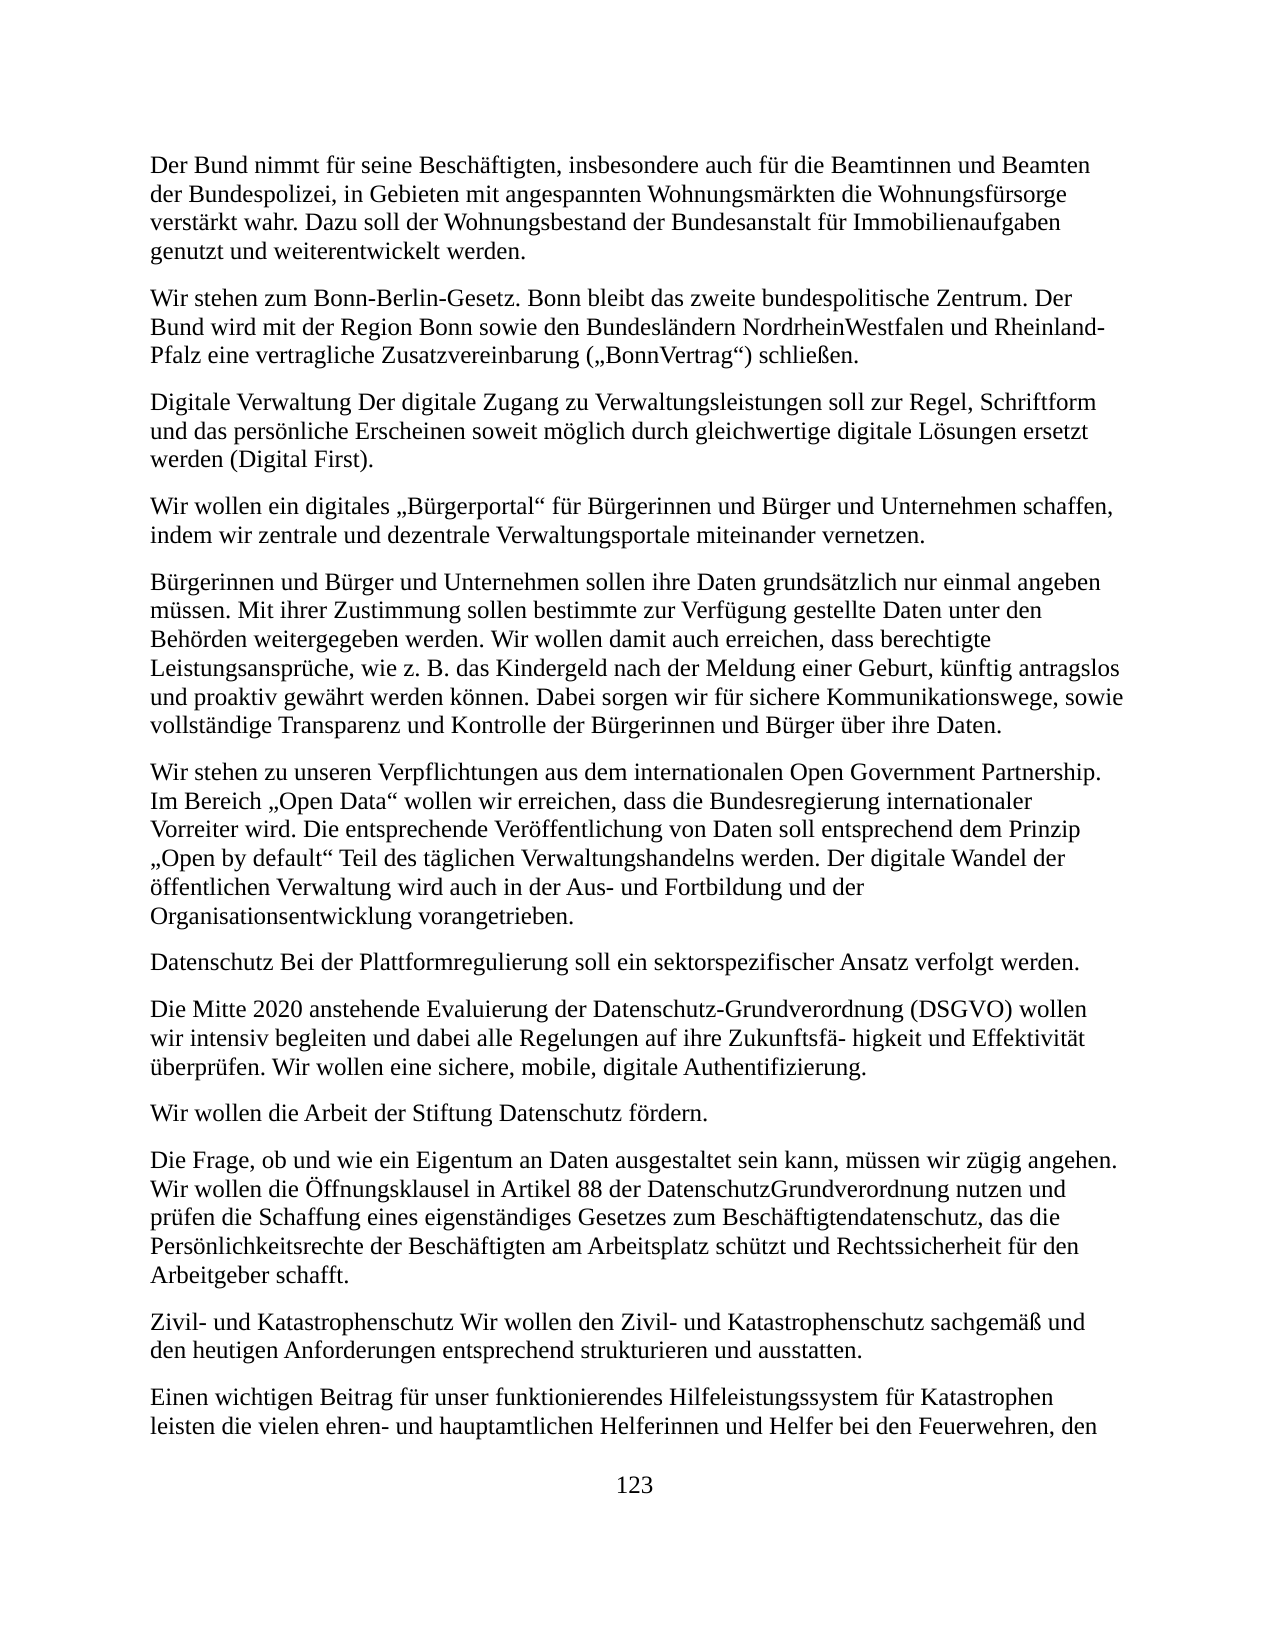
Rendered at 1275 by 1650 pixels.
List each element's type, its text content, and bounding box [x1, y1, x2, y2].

text Bürgerinnen und Bürger und Unternehmen sollen ihre Daten grundsätzlich nur einmal angeben müssen. Mit ihrer Zustimmung sollen bestimmte zur Verfügung gestellte Daten unter den Behörden weitergegeben werden. Wir wollen damit auch erreichen, dass berechtigte Leistungsansprüche, wie z. B. das Kindergeld nach der Meldung einer Geburt, künftig antragslos und proaktiv gewährt werden können. Dabei sorgen wir für sichere Kommunikationswege, sowie vollständige Transparenz und Kontrolle der Bürgerinnen und Bürger über ihre Daten. [150, 567, 1125, 739]
text Einen wichtigen Beitrag für unser funktionierendes Hilfeleistungssystem für Katastrophen leisten die vielen ehren- und hauptamtlichen Helferinnen und Helfer bei den Feuerwehren, den [150, 1382, 1125, 1439]
text Zivil- und Katastrophenschutz Wir wollen den Zivil- und Katastrophenschutz sachgemäß und den heutigen Anforderungen entsprechend strukturieren und ausstatten. [150, 1307, 1125, 1364]
text Datenschutz Bei der Plattformregulierung soll ein sektorspezifischer Ansatz verfolgt werden. [150, 947, 1125, 976]
text Die Frage, ob und wie ein Eigentum an Daten ausgestaltet sein kann, müssen wir zügig angehen. Wir wollen die Öffnungsklausel in Artikel 88 der DatenschutzGrundverordnung nutzen und prüfen die Schaffung eines eigenständiges Gesetzes zum Beschäftigtendatenschutz, das die Persönlichkeitsrechte der Beschäftigten am Arbeitsplatz schützt und Rechtssicherheit für den Arbeitgeber schafft. [150, 1145, 1125, 1289]
text Wir stehen zum Bonn-Berlin-Gesetz. Bonn bleibt das zweite bundespolitische Zentrum. Der Bund wird mit der Region Bonn sowie den Bundesländern NordrheinWestfalen und Rheinland-Pfalz eine vertragliche Zusatzvereinbarung („BonnVertrag“) schließen. [150, 283, 1125, 369]
text Wir stehen zu unseren Verpflichtungen aus dem internationalen Open Government Partnership. Im Bereich „Open Data“ wollen wir erreichen, dass die Bundesregierung internationaler Vorreiter wird. Die entsprechende Veröffentlichung von Daten soll entsprechend dem Prinzip „Open by default“ Teil des täglichen Verwaltungshandelns werden. Der digitale Wandel der öffentlichen Verwaltung wird auch in der Aus- und Fortbildung und der Organisationsentwicklung vorangetrieben. [150, 757, 1125, 929]
text Wir wollen ein digitales „Bürgerportal“ für Bürgerinnen und Bürger und Unternehmen schaffen, indem wir zentrale und dezentrale Verwaltungsportale miteinander vernetzen. [150, 491, 1125, 549]
text Die Mitte 2020 anstehende Evaluierung der Datenschutz-Grundverordnung (DSGVO) wollen wir intensiv begleiten und dabei alle Regelungen auf ihre Zukunftsfä- higkeit und Effektivität überprüfen. Wir wollen eine sichere, mobile, digitale Authentifizierung. [150, 994, 1125, 1080]
text Wir wollen die Arbeit der Stiftung Datenschutz fördern. [150, 1098, 1125, 1127]
text Der Bund nimmt für seine Beschäftigten, insbesondere auch für die Beamtinnen und Beamten der Bundespolizei, in Gebieten mit angespannten Wohnungsmärkten die Wohnungsfürsorge verstärkt wahr. Dazu soll der Wohnungsbestand der Bundesanstalt für Immobilienaufgaben genutzt und weiterentwickelt werden. [150, 150, 1125, 265]
text Digitale Verwaltung Der digitale Zugang zu Verwaltungsleistungen soll zur Regel, Schriftform und das persönliche Erscheinen soweit möglich durch gleichwertige digitale Lösungen ersetzt werden (Digital First). [150, 387, 1125, 473]
